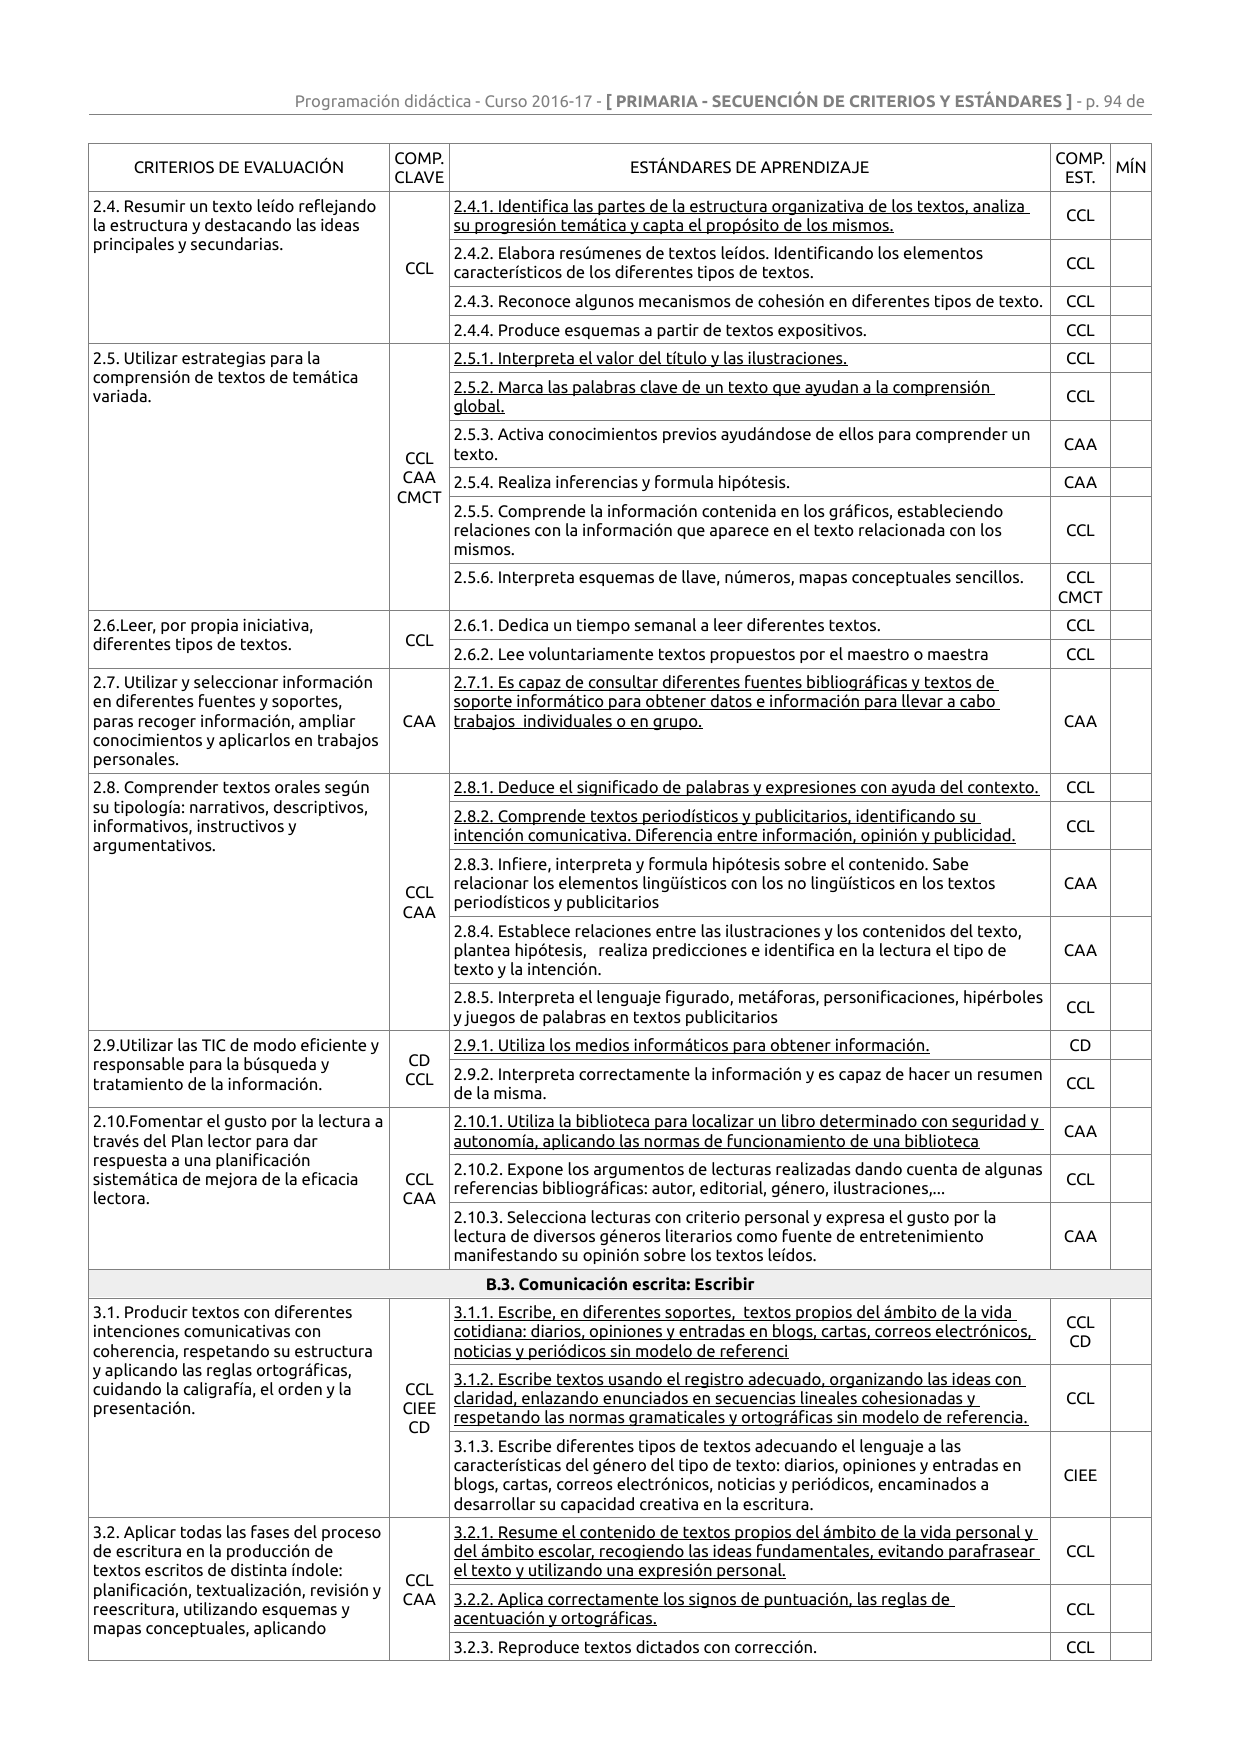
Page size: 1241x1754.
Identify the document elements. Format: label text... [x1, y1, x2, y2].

table_cell CAA [1051, 1203, 1110, 1269]
table_header MÍN [1111, 144, 1151, 191]
table_cell [1111, 192, 1151, 238]
table_cell 2.4.3. Reconoce algunos mecanismos de cohesión en diferentes tipos de texto. [450, 287, 1050, 315]
table_cell 2.6.1. Dedica un tiempo semanal a leer diferentes textos. [450, 611, 1050, 639]
table_cell CCL [1051, 1060, 1110, 1107]
table_cell 2.10.1. Utiliza la biblioteca para localizar un libro determinado con seguridad y autonomía, aplicando las normas de funcionamiento de una biblioteca [450, 1108, 1050, 1154]
table_cell 2.5.5. Comprende la información contenida en los gráficos, estableciendo relaciones con la información que aparece en el texto relacionada con los mismos. [450, 497, 1050, 563]
table_cell 2.10.2. Expone los argumentos de lecturas realizadas dando cuenta de algunas referencias bibliográficas: autor, editorial, género, ilustraciones,... [450, 1155, 1050, 1202]
table_cell [1111, 1432, 1151, 1517]
table_cell [1111, 240, 1151, 286]
table_cell CCL [1051, 287, 1110, 315]
table_cell 3.1.1. Escribe, en diferentes soportes, textos propios del ámbito de la vida cotidiana: diarios, opiniones y entradas en blogs, cartas, correos electrónicos, noticias y periódicos sin modelo de referenci [450, 1299, 1050, 1364]
table_cell [1111, 1518, 1151, 1584]
table_cell 3.2.3. Reproduce textos dictados con corrección. [450, 1633, 1050, 1660]
table_cell [1111, 850, 1151, 916]
table_cell 2.4. Resumir un texto leído reflejando la estructura y destacando las ideas principales y secundarias. [89, 192, 389, 343]
table_cell 2.8.5. Interpreta el lenguaje figurado, metáforas, personificaciones, hipérboles y juegos de palabras en textos publicitarios [450, 984, 1050, 1030]
table_cell [1111, 287, 1151, 315]
table_cell CD [1051, 1031, 1110, 1059]
table_cell CCL [1051, 1155, 1110, 1202]
table_cell 2.5.6. Interpreta esquemas de llave, números, mapas conceptuales sencillos. [450, 564, 1050, 610]
table_cell [1111, 1155, 1151, 1202]
table_cell 2.9.2. Interpreta correctamente la información y es capaz de hacer un resumen de la misma. [450, 1060, 1050, 1107]
table_cell CAA [1051, 850, 1110, 916]
table_cell CCL [1051, 344, 1110, 372]
table_cell CCL [1051, 316, 1110, 343]
table_cell [1111, 468, 1151, 496]
table_cell 3.1.2. Escribe textos usando el registro adecuado, organizando las ideas con claridad, enlazando enunciados en secuencias lineales cohesionadas y respetando las normas gramaticales y ortográficas sin modelo de referencia. [450, 1365, 1050, 1431]
table_cell 2.7. Utilizar y seleccionar información en diferentes fuentes y soportes, paras recoger información, ampliar conocimientos y aplicarlos en trabajos personales. [89, 669, 389, 773]
table_cell CCL [1051, 611, 1110, 639]
table_cell CCL [390, 611, 449, 667]
table_cell CCL CAA [390, 1518, 449, 1660]
table_cell 3.2.2. Aplica correctamente los signos de puntuación, las reglas de acentuación y ortográficas. [450, 1585, 1050, 1632]
table_cell CAA [1051, 669, 1110, 773]
table_cell 2.10.3. Selecciona lecturas con criterio personal y expresa el gusto por la lectura de diversos géneros literarios como fuente de entretenimiento manifestando su opinión sobre los textos leídos. [450, 1203, 1050, 1269]
table_cell [1111, 316, 1151, 343]
table_cell CIEE [1051, 1432, 1110, 1517]
table_cell CCL CAA CMCT [390, 344, 449, 610]
table_cell CCL [1051, 192, 1110, 238]
table_cell [1111, 1031, 1151, 1059]
table_cell CAA [1051, 917, 1110, 983]
table_cell [1111, 1060, 1151, 1107]
table_header ESTÁNDARES DE APRENDIZAJE [450, 144, 1050, 191]
table_cell [1111, 984, 1151, 1030]
table_cell [1111, 1365, 1151, 1431]
table_cell CCL [390, 192, 449, 343]
table_cell CCL [1051, 497, 1110, 563]
table_cell [1111, 669, 1151, 773]
table_cell 2.5.2. Marca las palabras clave de un texto que ayudan a la comprensión global. [450, 373, 1050, 419]
table_cell [1111, 497, 1151, 563]
table_cell 2.9.1. Utiliza los medios informáticos para obtener información. [450, 1031, 1050, 1059]
table_cell [1111, 344, 1151, 372]
table_cell B.3. Comunicación escrita: Escribir [89, 1270, 1151, 1297]
table_cell [1111, 917, 1151, 983]
table_cell CD CCL [390, 1031, 449, 1107]
table_cell [1111, 421, 1151, 467]
table_cell CCL CD [1051, 1299, 1110, 1364]
table_cell 2.8.2. Comprende textos periodísticos y publicitarios, identificando su intención comunicativa. Diferencia entre información, opinión y publicidad. [450, 802, 1050, 849]
table_cell CCL [1051, 774, 1110, 801]
table_cell CAA [1051, 468, 1110, 496]
table_cell CCL [1051, 1518, 1110, 1584]
table_cell 2.4.4. Produce esquemas a partir de textos expositivos. [450, 316, 1050, 343]
table_cell CCL CAA [390, 1108, 449, 1269]
table_cell [1111, 611, 1151, 639]
table_cell 2.9.Utilizar las TIC de modo eficiente y responsable para la búsqueda y tratamiento de la información. [89, 1031, 389, 1107]
table_cell [1111, 774, 1151, 801]
table_cell 2.6.2. Lee voluntariamente textos propuestos por el maestro o maestra [450, 640, 1050, 667]
table_cell [1111, 1633, 1151, 1660]
table_cell [1111, 1108, 1151, 1154]
table_cell CCL [1051, 1365, 1110, 1431]
table_cell 2.5.3. Activa conocimientos previos ayudándose de ellos para comprender un texto. [450, 421, 1050, 467]
table_cell CCL CMCT [1051, 564, 1110, 610]
table_cell [1111, 1203, 1151, 1269]
table_cell CCL [1051, 802, 1110, 849]
table_cell 2.5.1. Interpreta el valor del título y las ilustraciones. [450, 344, 1050, 372]
table_cell CCL CIEE CD [390, 1299, 449, 1517]
table_cell 2.7.1. Es capaz de consultar diferentes fuentes bibliográficas y textos de soporte informático para obtener datos e información para llevar a cabo trabajos individuales o en grupo. [450, 669, 1050, 773]
table_cell CCL [1051, 1633, 1110, 1660]
table_cell [1111, 1585, 1151, 1632]
table_cell 2.4.1. Identifica las partes de la estructura organizativa de los textos, analiza su progresión temática y capta el propósito de los mismos. [450, 192, 1050, 238]
table_cell 2.8.1. Deduce el significado de palabras y expresiones con ayuda del contexto. [450, 774, 1050, 801]
table_cell 2.10.Fomentar el gusto por la lectura a través del Plan lector para dar respuesta a una planificación sistemática de mejora de la eficacia lectora. [89, 1108, 389, 1269]
table_cell 2.4.2. Elabora resúmenes de textos leídos. Identificando los elementos característicos de los diferentes tipos de textos. [450, 240, 1050, 286]
table_cell 2.8. Comprender textos orales según su tipología: narrativos, descriptivos, informativos, instructivos y argumentativos. [89, 774, 389, 1030]
table_cell [1111, 640, 1151, 667]
table_cell 3.2.1. Resume el contenido de textos propios del ámbito de la vida personal y del ámbito escolar, recogiendo las ideas fundamentales, evitando parafrasear el texto y utilizando una expresión personal. [450, 1518, 1050, 1584]
table_header COMP. CLAVE [390, 144, 449, 191]
table_cell 2.5.4. Realiza inferencias y formula hipótesis. [450, 468, 1050, 496]
table_cell CAA [1051, 421, 1110, 467]
table_cell 3.1.3. Escribe diferentes tipos de textos adecuando el lenguaje a las características del género del tipo de texto: diarios, opiniones y entradas en blogs, cartas, correos electrónicos, noticias y periódicos, encaminados a desarrollar su capacidad creativa en la escritura. [450, 1432, 1050, 1517]
table_cell [1111, 373, 1151, 419]
table_cell CCL [1051, 984, 1110, 1030]
table_cell CCL [1051, 640, 1110, 667]
table_cell 3.2. Aplicar todas las fases del proceso de escritura en la producción de textos escritos de distinta índole: planificación, textualización, revisión y reescritura, utilizando esquemas y mapas conceptuales, aplicando [89, 1518, 389, 1660]
table_cell [1111, 802, 1151, 849]
table_cell [1111, 1299, 1151, 1364]
table_cell CCL [1051, 240, 1110, 286]
table_header COMP. EST. [1051, 144, 1110, 191]
table_cell CAA [390, 669, 449, 773]
table_cell [1111, 564, 1151, 610]
table_cell CAA [1051, 1108, 1110, 1154]
table_cell 2.8.4. Establece relaciones entre las ilustraciones y los contenidos del texto, plantea hipótesis, realiza predicciones e identifica en la lectura el tipo de texto y la intención. [450, 917, 1050, 983]
table_cell 2.8.3. Infiere, interpreta y formula hipótesis sobre el contenido. Sabe relacionar los elementos lingüísticos con los no lingüísticos en los textos periodísticos y publicitarios [450, 850, 1050, 916]
table_cell 3.1. Producir textos con diferentes intenciones comunicativas con coherencia, respetando su estructura y aplicando las reglas ortográficas, cuidando la caligrafía, el orden y la presentación. [89, 1299, 389, 1517]
table_cell 2.6.Leer, por propia iniciativa, diferentes tipos de textos. [89, 611, 389, 667]
table_cell 2.5. Utilizar estrategias para la comprensión de textos de temática variada. [89, 344, 389, 610]
table_cell CCL [1051, 373, 1110, 419]
table_header CRITERIOS DE EVALUACIÓN [89, 144, 389, 191]
table_cell CCL [1051, 1585, 1110, 1632]
table_cell CCL CAA [390, 774, 449, 1030]
